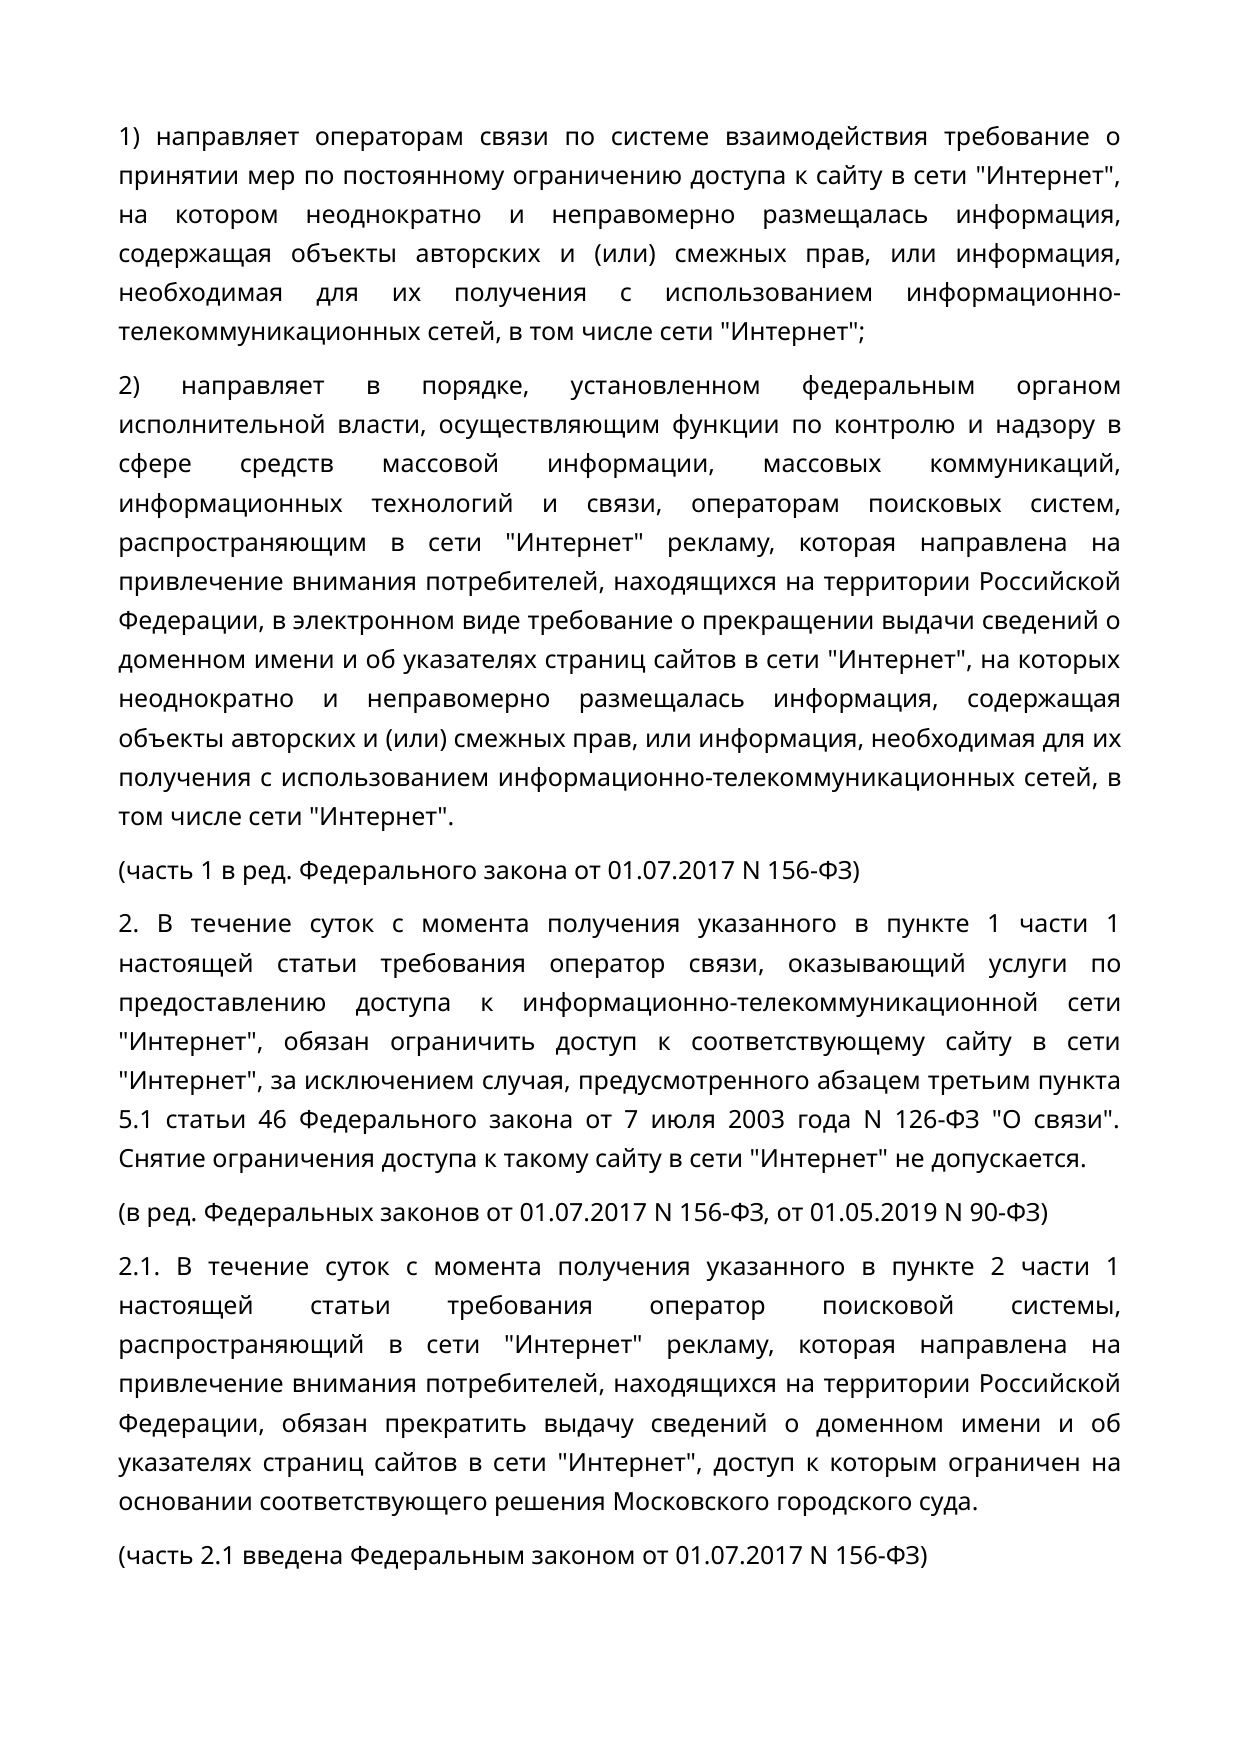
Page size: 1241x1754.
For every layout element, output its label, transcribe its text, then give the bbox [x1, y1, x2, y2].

text 2. В течение суток с момента получения указанного в пункте 1 части 1 настоящей статьи требования оператор связи, оказывающий услуги по предоставлению доступа к информационно-телекоммуникационной сети "Интернет", обязан ограничить доступ к соответствующему сайту в сети "Интернет", за исключением случая, предусмотренного абзацем третьим пункта 5.1 статьи 46 Федерального закона от 7 июля 2003 года N 126-ФЗ "О связи". Снятие ограничения доступа к такому сайту в сети "Интернет" не допускается. [118, 906, 1122, 1175]
text 1) направляет операторам связи по системе взаимодействия требование о принятии мер по постоянному ограничению доступа к сайту в сети "Интернет", на котором неоднократно и неправомерно размещалась информация, содержащая объекты авторских и (или) смежных прав, или информация, необходимая для их получения с использованием информационно-телекоммуникационных сетей, в том числе сети "Интернет"; [118, 118, 1122, 348]
text (часть 1 в ред. Федерального закона от 01.07.2017 N 156-ФЗ) [118, 852, 1122, 886]
text (в ред. Федеральных законов от 01.07.2017 N 156-ФЗ, от 01.05.2019 N 90-ФЗ) [118, 1195, 1122, 1229]
text 2.1. В течение суток с момента получения указанного в пункте 2 части 1 настоящей статьи требования оператор поисковой системы, распространяющий в сети "Интернет" рекламу, которая направлена на привлечение внимания потребителей, находящихся на территории Российской Федерации, обязан прекратить выдачу сведений о доменном имени и об указателях страниц сайтов в сети "Интернет", доступ к которым ограничен на основании соответствующего решения Московского городского суда. [118, 1248, 1122, 1518]
text 2) направляет в порядке, установленном федеральным органом исполнительной власти, осуществляющим функции по контролю и надзору в сфере средств массовой информации, массовых коммуникаций, информационных технологий и связи, операторам поисковых систем, распространяющим в сети "Интернет" рекламу, которая направлена на привлечение внимания потребителей, находящихся на территории Российской Федерации, в электронном виде требование о прекращении выдачи сведений о доменном имени и об указателях страниц сайтов в сети "Интернет", на которых неоднократно и неправомерно размещалась информация, содержащая объекты авторских и (или) смежных прав, или информация, необходимая для их получения с использованием информационно-телекоммуникационных сетей, в том числе сети "Интернет". [118, 368, 1122, 833]
text (часть 2.1 введена Федеральным законом от 01.07.2017 N 156-ФЗ) [118, 1537, 1122, 1571]
